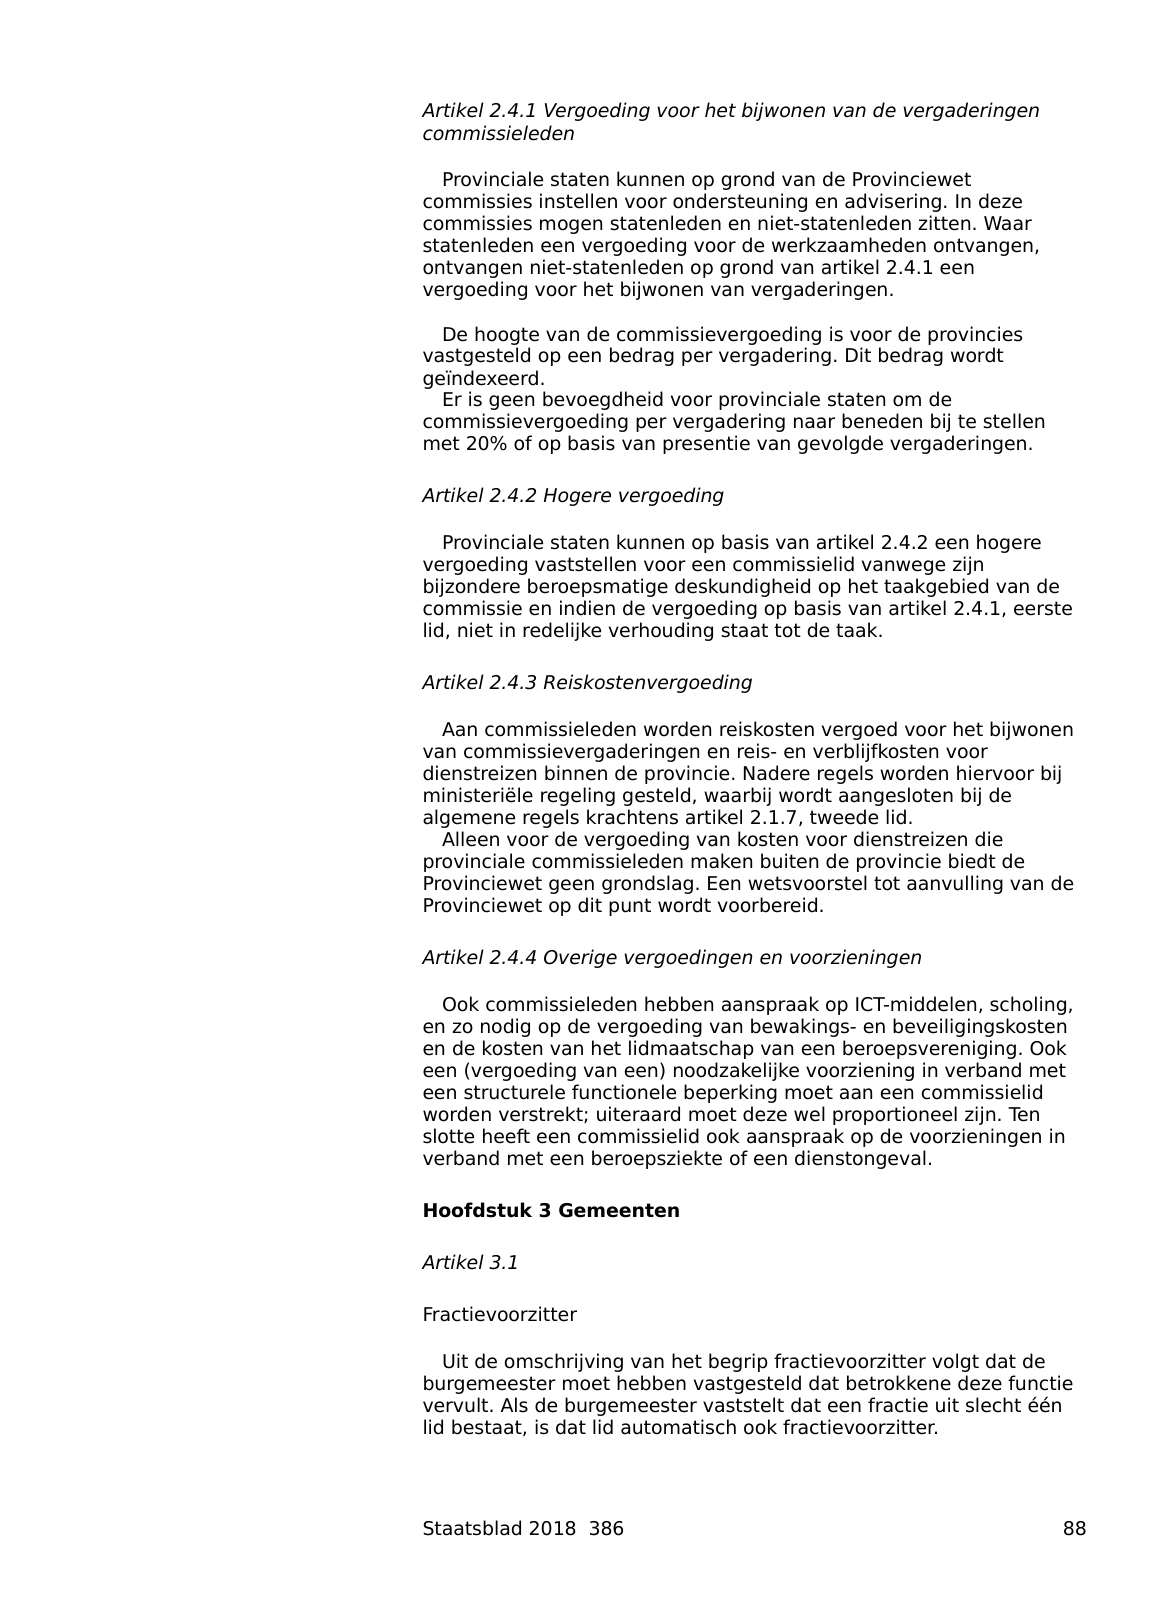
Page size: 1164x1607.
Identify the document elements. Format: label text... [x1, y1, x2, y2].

text Uit de omschrijving van het begrip fractievoorzitter volgt dat de burgemeester moet hebben vastgesteld dat betrokkene deze functie vervult. Als de burgemeester vaststelt dat een fractie uit slecht één lid bestaat, is dat lid automatisch ook fractievoorzitter. [422, 1351, 1087, 1439]
text Ook commissieleden hebben aanspraak op ICT-middelen, scholing, en zo nodig op de vergoeding van bewakings- en beveiligingskosten en de kosten van het lidmaatschap van een beroepsvereniging. Ook een (vergoeding van een) noodzakelijke voorziening in verband met een structurele functionele beperking moet aan een commissielid worden verstrekt; uiteraard moet deze wel proportioneel zijn. Ten slotte heeft een commissielid ook aanspraak op de voorzieningen in verband met een beroepsziekte of een dienstongeval. [422, 994, 1087, 1170]
subtitle Artikel 2.4.4 Overige vergoedingen en voorzieningen [422, 947, 1087, 969]
subtitle Fractievoorzitter [422, 1304, 1087, 1326]
subtitle Artikel 2.4.3 Reiskostenvergoeding [422, 672, 1087, 694]
subtitle Artikel 3.1 [422, 1252, 1087, 1274]
text De hoogte van de commissievergoeding is voor de provincies vastgesteld op een bedrag per vergadering. Dit bedrag wordt geïndexeerd. [422, 323, 1087, 389]
text Provinciale staten kunnen op basis van artikel 2.4.2 een hogere vergoeding vaststellen voor een commissielid vanwege zijn bijzondere beroepsmatige deskundigheid op het taakgebied van de commissie en indien de vergoeding op basis van artikel 2.4.1, eerste lid, niet in redelijke verhouding staat tot de taak. [422, 532, 1087, 642]
text Aan commissieleden worden reiskosten vergoed voor het bijwonen van commissievergaderingen en reis- en verblijfkosten voor dienstreizen binnen de provincie. Nadere regels worden hiervoor bij ministeriële regeling gesteld, waarbij wordt aangesloten bij de algemene regels krachtens artikel 2.1.7, tweede lid. [422, 719, 1087, 829]
subtitle Artikel 2.4.2 Hogere vergoeding [422, 485, 1087, 507]
text Alleen voor de vergoeding van kosten voor dienstreizen die provinciale commissieleden maken buiten de provincie biedt de Provinciewet geen grondslag. Een wetsvoorstel tot aanvulling van de Provinciewet op dit punt wordt voorbereid. [422, 829, 1087, 917]
text Provinciale staten kunnen op grond van de Provinciewet commissies instellen voor ondersteuning en advisering. In deze commissies mogen statenleden en niet-statenleden zitten. Waar statenleden een vergoeding voor de werkzaamheden ontvangen, ontvangen niet-statenleden op grond van artikel 2.4.1 een vergoeding voor het bijwonen van vergaderingen. [422, 169, 1087, 301]
text Er is geen bevoegdheid voor provinciale staten om de commissievergoeding per vergadering naar beneden bij te stellen met 20% of op basis van presentie van gevolgde vergaderingen. [422, 389, 1087, 455]
subtitle Artikel 2.4.1 Vergoeding voor het bijwonen van de vergaderingen commissieleden [422, 100, 1087, 144]
subtitle Hoofdstuk 3 Gemeenten [422, 1200, 1087, 1222]
